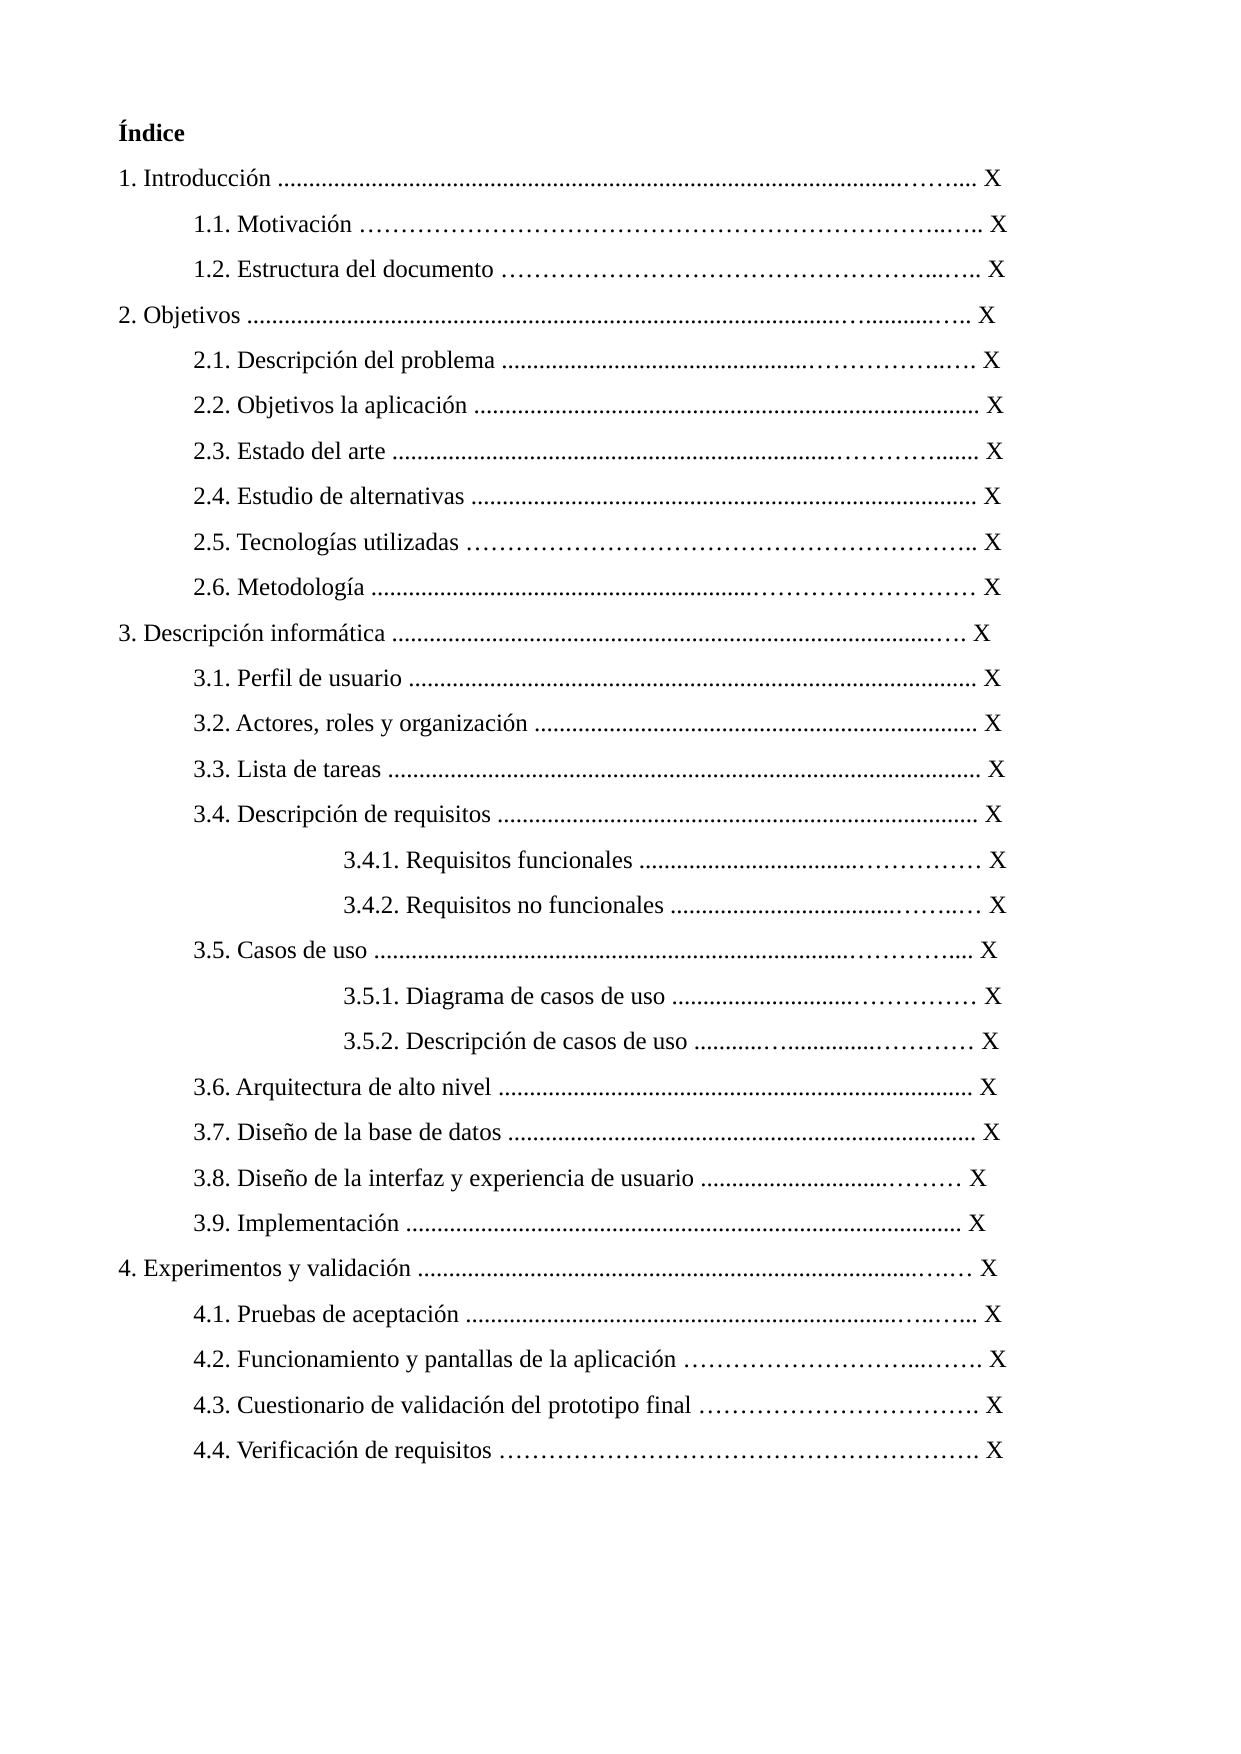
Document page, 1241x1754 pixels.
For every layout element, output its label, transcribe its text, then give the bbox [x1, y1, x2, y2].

text 4.2. Funcionamiento y pantallas de la aplicación ………………………...……. X [118, 1344, 1017, 1373]
text 3. Descripción informática .......................................................................................…. X [118, 618, 1017, 646]
text 3.5. Casos de uso ............................................................................………….... X [118, 936, 1017, 964]
text 3.9. Implementación ......................................................................................... X [118, 1208, 1017, 1237]
text Índice [118, 118, 1017, 147]
text 2.2. Objetivos la aplicación ................................................................................. X [118, 391, 1017, 419]
text 3.1. Perfil de usuario ........................................................................................... X [118, 663, 1017, 692]
text 3.5.1. Diagrama de casos de uso .............................…………… X [118, 981, 1017, 1010]
text 3.6. Arquitectura de alto nivel ............................................................................ X [118, 1072, 1017, 1101]
text 3.5.2. Descripción de casos de uso ...........…..............………… X [118, 1026, 1017, 1055]
text 2.1. Descripción del problema .................................................……………..…. X [118, 345, 1017, 374]
text 3.4. Descripción de requisitos ............................................................................. X [118, 799, 1017, 828]
text 4.1. Pruebas de aceptación .....................................................................…..…... X [118, 1299, 1017, 1328]
text 2. Objetivos ...............................................................................................…...........….. X [118, 300, 1017, 328]
text 3.4.2. Requisitos no funcionales ....................................……..… X [118, 890, 1017, 919]
text 4. Experimentos y validación ................................................................................….… X [118, 1253, 1017, 1282]
text 3.4.1. Requisitos funcionales ...................................…………… X [118, 845, 1017, 873]
text 2.4. Estudio de alternativas ................................................................................. X [118, 481, 1017, 510]
text 1. Introducción ....................................................................................................…….... X [118, 163, 1017, 192]
text 2.3. Estado del arte .......................................................................…………....... X [118, 436, 1017, 465]
text 1.1. Motivación ……………………………………………………………..….. X [118, 209, 1017, 238]
text 3.7. Diseño de la base de datos ........................................................................... X [118, 1117, 1017, 1146]
text 2.6. Metodología .............................................................……………………… X [118, 572, 1017, 601]
text 4.3. Cuestionario de validación del prototipo final ……………………………. X [118, 1390, 1017, 1418]
text 2.5. Tecnologías utilizadas …………………………………………………….. X [118, 527, 1017, 556]
text 4.4. Verificación de requisitos …………………………………………………. X [118, 1435, 1017, 1464]
text 3.3. Lista de tareas ............................................................................................... X [118, 754, 1017, 783]
text 3.2. Actores, roles y organización ....................................................................... X [118, 708, 1017, 737]
text 1.2. Estructura del documento ……………………………………………...….. X [118, 254, 1017, 283]
text 3.8. Diseño de la interfaz y experiencia de usuario ..............................……… X [118, 1163, 1017, 1191]
